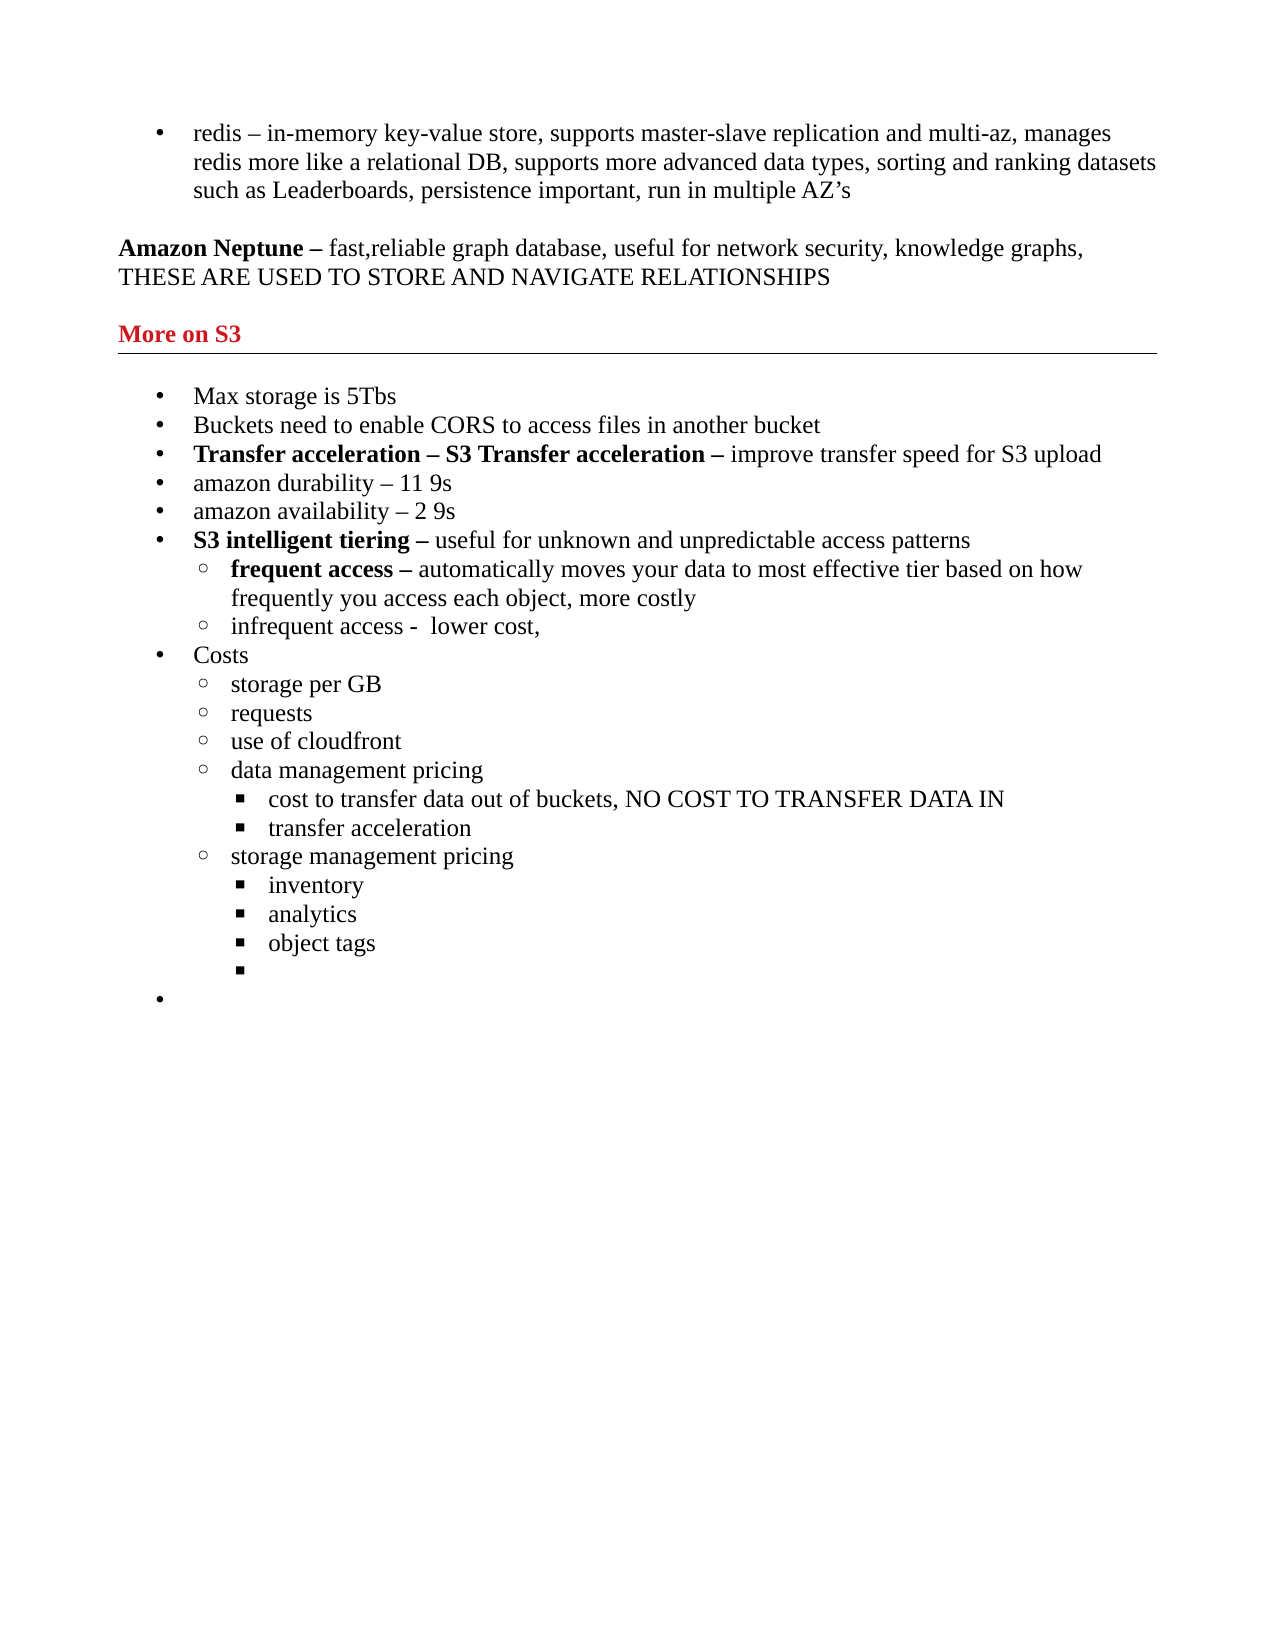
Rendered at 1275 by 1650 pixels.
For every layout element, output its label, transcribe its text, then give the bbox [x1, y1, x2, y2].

list storage per GB [193, 669, 1157, 698]
list cost to transfer data out of buckets, NO COST TO TRANSFER DATA IN [231, 784, 1157, 813]
list amazon availability – 2 9s [156, 496, 1157, 525]
list redis – in-memory key-value store, supports master-slave replication and multi-az, manages redis more like a relational DB, supports more advanced data types, sorting and ranking datasets such as Leaderboards, persistence important, run in multiple AZ’s [156, 118, 1157, 204]
list frequent access – automatically moves your data to most effective tier based on how frequently you access each object, more costly [193, 554, 1157, 611]
text More on S3 [118, 319, 1157, 353]
list analytics [231, 899, 1157, 928]
text THESE ARE USED TO STORE AND NAVIGATE RELATIONSHIPS [118, 262, 1157, 291]
list requests [193, 698, 1157, 726]
list object tags [231, 928, 1157, 956]
list Costs [156, 640, 1157, 669]
list S3 intelligent tiering – useful for unknown and unpredictable access patterns [156, 525, 1157, 554]
list amazon durability – 11 9s [156, 468, 1157, 496]
list infrequent access - lower cost, [193, 611, 1157, 640]
list transfer acceleration [231, 813, 1157, 841]
list data management pricing [193, 755, 1157, 784]
list storage management pricing [193, 841, 1157, 870]
text Amazon Neptune – fast,reliable graph database, useful for network security, knowledge graphs, [118, 233, 1157, 262]
list use of cloudfront [193, 726, 1157, 755]
list Transfer acceleration – S3 Transfer acceleration – improve transfer speed for S3 upload [156, 439, 1157, 468]
list Max storage is 5Tbs [156, 381, 1157, 410]
list Buckets need to enable CORS to access files in another bucket [156, 410, 1157, 439]
list inventory [231, 870, 1157, 899]
